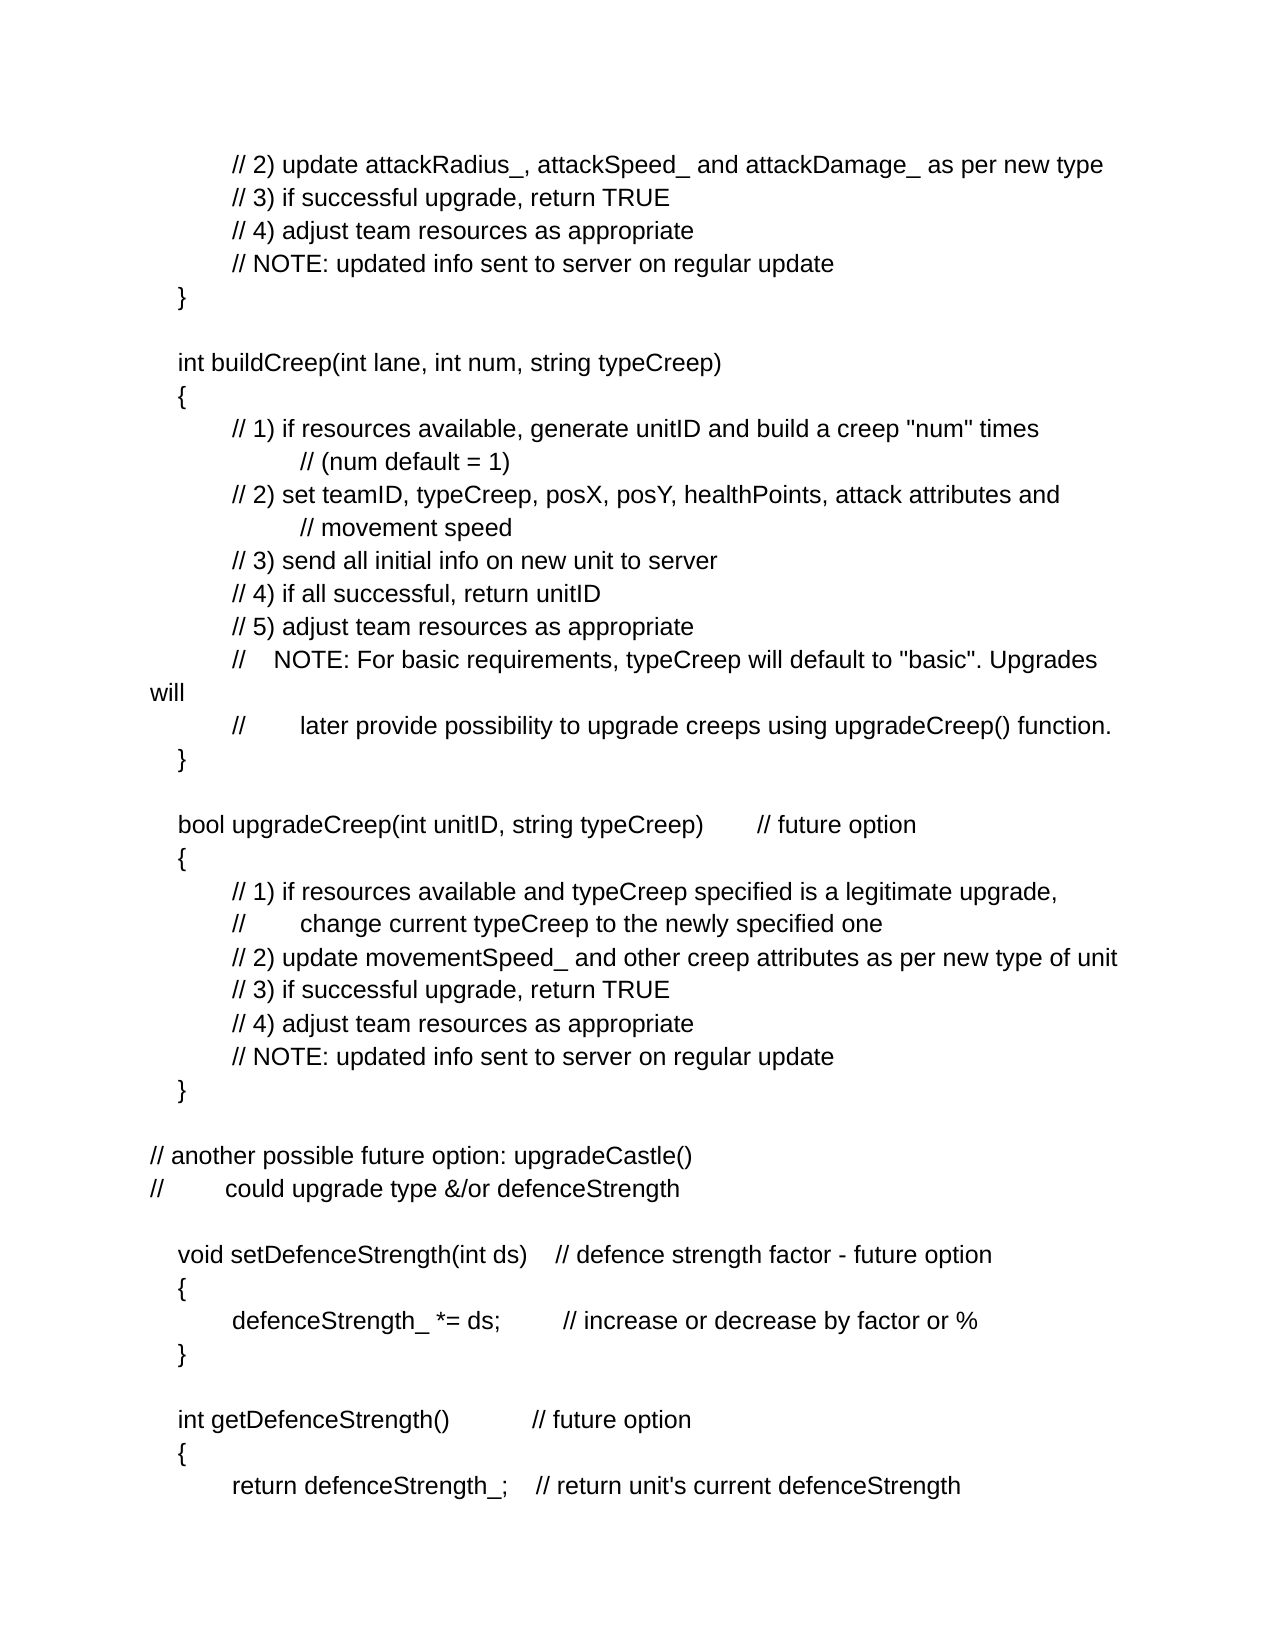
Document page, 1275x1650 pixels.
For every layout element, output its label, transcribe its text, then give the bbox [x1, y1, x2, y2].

text { [150, 1438, 1125, 1467]
text // 4) if all successful, return unitID [150, 579, 1125, 608]
text // change current typeCreep to the newly specified one [150, 909, 1125, 938]
text // 2) update attackRadius_, attackSpeed_ and attackDamage_ as per new type [150, 150, 1125, 179]
text // another possible future option: upgradeCastle() [150, 1141, 1125, 1169]
text // 3) send all initial info on new unit to server [150, 546, 1125, 575]
text // (num default = 1) [225, 447, 1125, 476]
text int buildCreep(int lane, int num, string typeCreep) [150, 348, 1125, 377]
text // 3) if successful upgrade, return TRUE [150, 183, 1125, 212]
text } [150, 282, 1125, 311]
text // NOTE: updated info sent to server on regular update [150, 1042, 1125, 1070]
text bool upgradeCreep(int unitID, string typeCreep) // future option [150, 810, 1125, 839]
text // 2) set teamID, typeCreep, posX, posY, healthPoints, attack attributes and [150, 480, 1125, 509]
text defenceStrength_ *= ds; // increase or decrease by factor or % [150, 1306, 1125, 1334]
text // 2) update movementSpeed_ and other creep attributes as per new type of unit [150, 942, 1125, 971]
text // 3) if successful upgrade, return TRUE [150, 976, 1125, 1004]
text // NOTE: updated info sent to server on regular update [150, 249, 1125, 278]
text // 4) adjust team resources as appropriate [150, 216, 1125, 245]
text // could upgrade type &/or defenceStrength [150, 1174, 1125, 1202]
text } [150, 1339, 1125, 1367]
text // movement speed [225, 513, 1125, 542]
text int getDefenceStrength() // future option [150, 1405, 1125, 1433]
text { [150, 843, 1125, 872]
text // 5) adjust team resources as appropriate [150, 612, 1125, 641]
text } [150, 1074, 1125, 1103]
text void setDefenceStrength(int ds) // defence strength factor - future option [150, 1240, 1125, 1268]
text } [150, 744, 1125, 773]
text // 1) if resources available and typeCreep specified is a legitimate upgrade, [150, 876, 1125, 905]
text // later provide possibility to upgrade creeps using upgradeCreep() function. [150, 711, 1125, 740]
text // 4) adjust team resources as appropriate [150, 1008, 1125, 1037]
text // 1) if resources available, generate unitID and build a creep "num" times [150, 414, 1125, 443]
text return defenceStrength_; // return unit's current defenceStrength [150, 1471, 1125, 1499]
text { [150, 381, 1125, 410]
text { [150, 1273, 1125, 1301]
text // NOTE: For basic requirements, typeCreep will default to "basic". Upgrades will [150, 645, 1125, 707]
